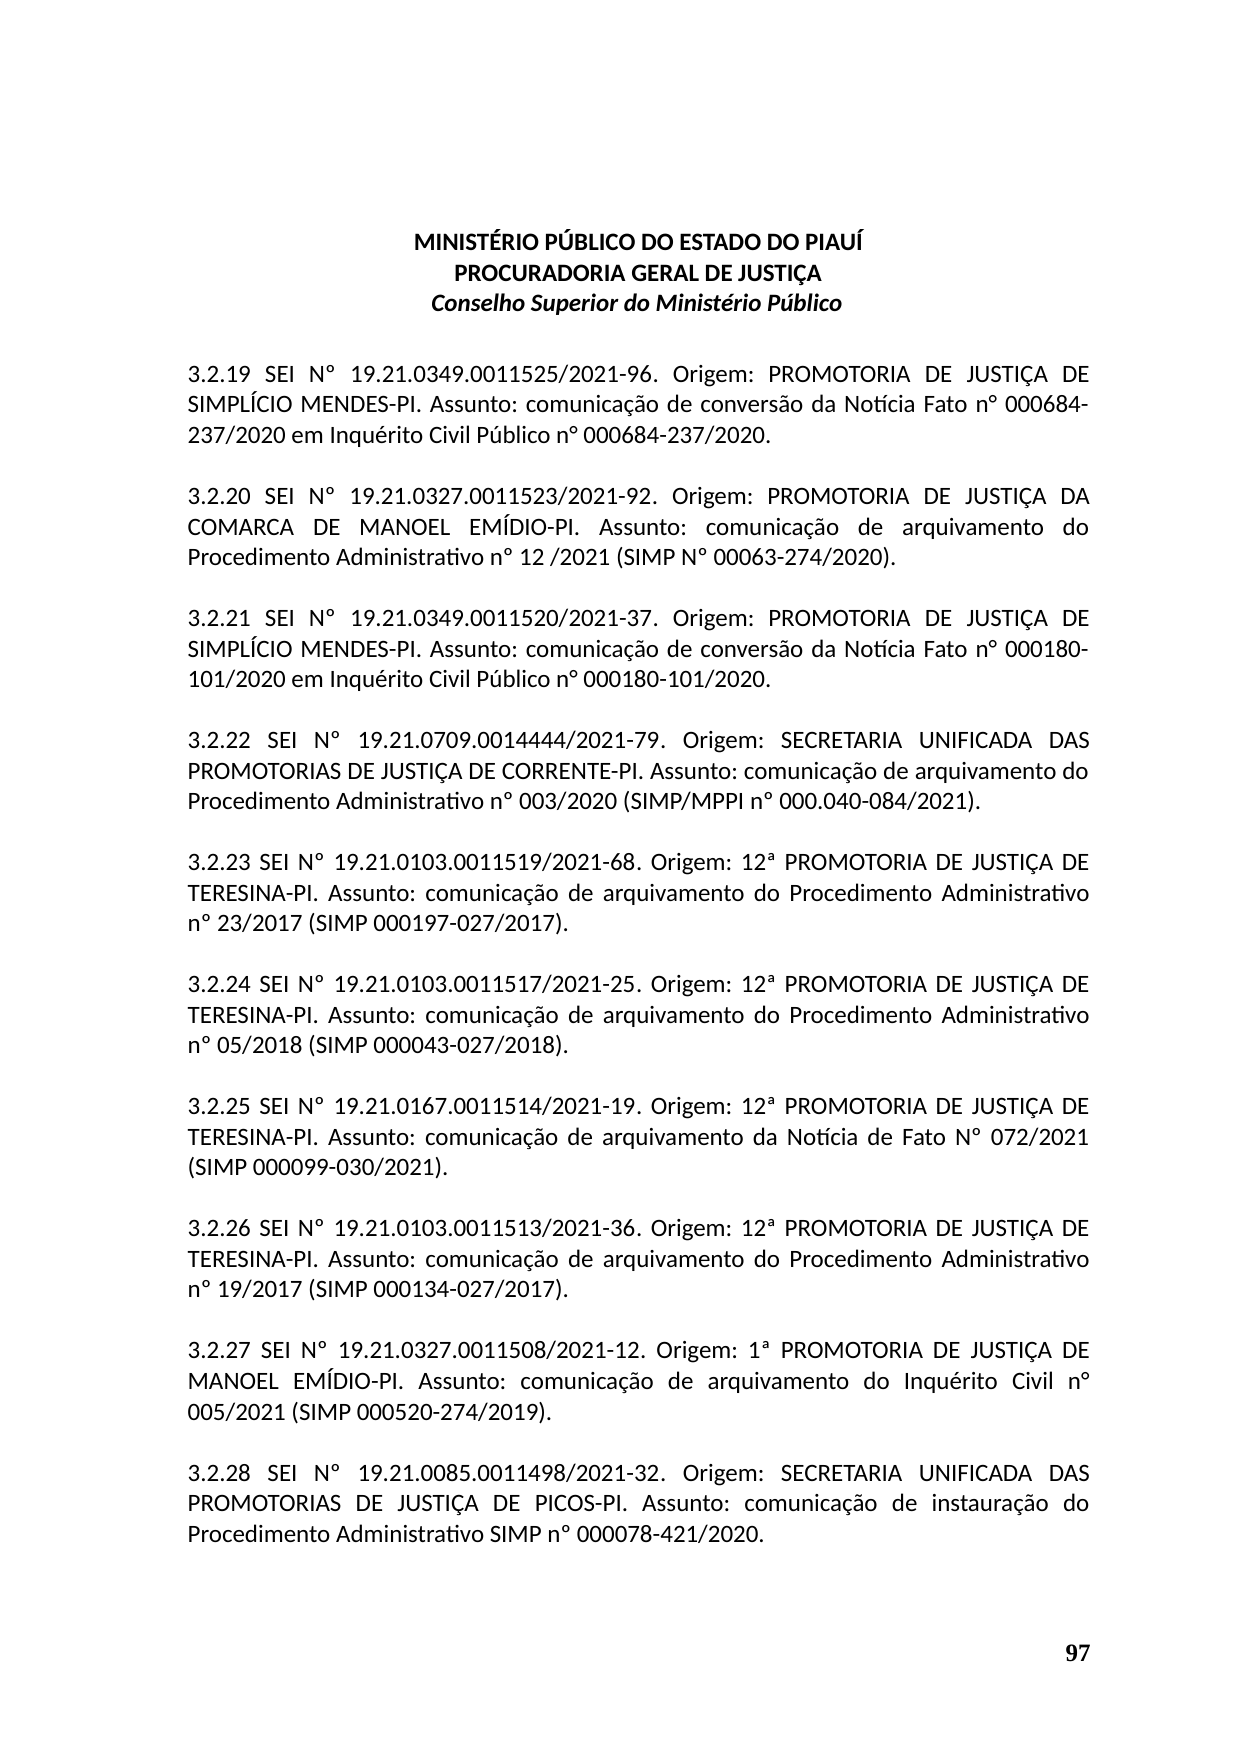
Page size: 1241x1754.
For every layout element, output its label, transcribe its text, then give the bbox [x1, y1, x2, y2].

text 3.2.24 SEI Nº 19.21.0103.0011517/2021-25. Origem: 12ª PROMOTORIA DE JUSTIÇA DE TERESINA-PI. Assunto: comunicação de arquivamento do Procedimento Administrativo nº 05/2018 (SIMP 000043-027/2018). [187, 968, 1090, 1060]
text 3.2.23 SEI Nº 19.21.0103.0011519/2021-68. Origem: 12ª PROMOTORIA DE JUSTIÇA DE TERESINA-PI. Assunto: comunicação de arquivamento do Procedimento Administrativo nº 23/2017 (SIMP 000197-027/2017). [187, 846, 1090, 938]
text 3.2.19 SEI Nº 19.21.0349.0011525/2021-96. Origem: PROMOTORIA DE JUSTIÇA DE SIMPLÍCIO MENDES-PI. Assunto: comunicação de conversão da Notícia Fato n° 000684-237/2020 em Inquérito Civil Público n° 000684-237/2020. [187, 358, 1090, 449]
text 3.2.27 SEI Nº 19.21.0327.0011508/2021-12. Origem: 1ª PROMOTORIA DE JUSTIÇA DE MANOEL EMÍDIO-PI. Assunto: comunicação de arquivamento do Inquérito Civil n° 005/2021 (SIMP 000520-274/2019). [187, 1335, 1090, 1426]
text 3.2.26 SEI Nº 19.21.0103.0011513/2021-36. Origem: 12ª PROMOTORIA DE JUSTIÇA DE TERESINA-PI. Assunto: comunicação de arquivamento do Procedimento Administrativo nº 19/2017 (SIMP 000134-027/2017). [187, 1213, 1090, 1304]
text 3.2.20 SEI Nº 19.21.0327.0011523/2021-92. Origem: PROMOTORIA DE JUSTIÇA DA COMARCA DE MANOEL EMÍDIO-PI. Assunto: comunicação de arquivamento do Procedimento Administrativo nº 12 /2021 (SIMP Nº 00063-274/2020). [187, 480, 1090, 572]
text 3.2.25 SEI Nº 19.21.0167.0011514/2021-19. Origem: 12ª PROMOTORIA DE JUSTIÇA DE TERESINA-PI. Assunto: comunicação de arquivamento da Notícia de Fato Nº 072/2021 (SIMP 000099-030/2021). [187, 1091, 1090, 1182]
text 3.2.28 SEI Nº 19.21.0085.0011498/2021-32. Origem: SECRETARIA UNIFICADA DAS PROMOTORIAS DE JUSTIÇA DE PICOS-PI. Assunto: comunicação de instauração do Procedimento Administrativo SIMP nº 000078-421/2020. [187, 1457, 1090, 1548]
text 3.2.21 SEI Nº 19.21.0349.0011520/2021-37. Origem: PROMOTORIA DE JUSTIÇA DE SIMPLÍCIO MENDES-PI. Assunto: comunicação de conversão da Notícia Fato n° 000180-101/2020 em Inquérito Civil Público n° 000180-101/2020. [187, 602, 1090, 694]
text 3.2.22 SEI Nº 19.21.0709.0014444/2021-79. Origem: SECRETARIA UNIFICADA DAS PROMOTORIAS DE JUSTIÇA DE CORRENTE-PI. Assunto: comunicação de arquivamento do Procedimento Administrativo nº 003/2020 (SIMP/MPPI nº 000.040-084/2021). [187, 724, 1090, 816]
